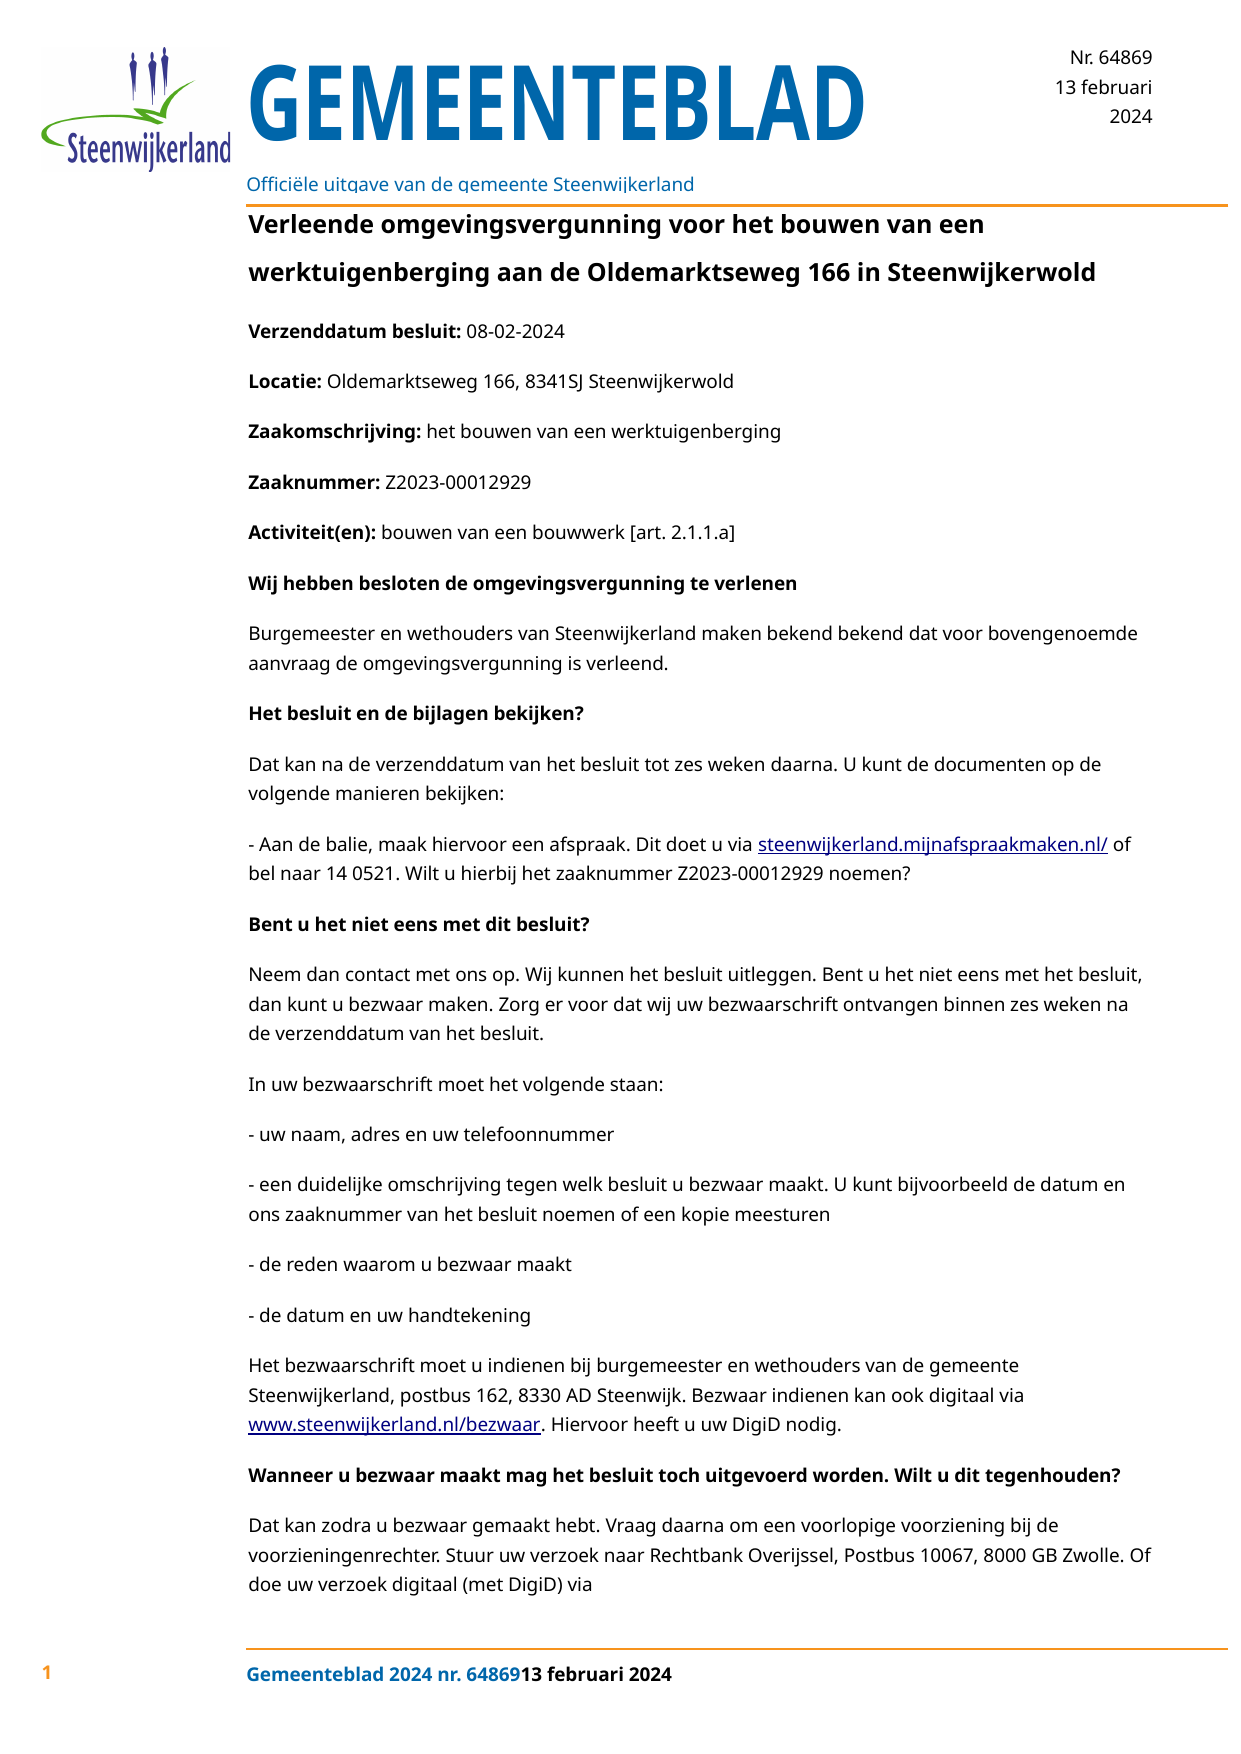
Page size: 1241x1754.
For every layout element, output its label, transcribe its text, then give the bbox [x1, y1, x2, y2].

picture [41, 47, 231, 172]
text Verzenddatum besluit: 08-02-2024 [248, 318, 1152, 344]
text Dat kan zodra u bezwaar gemaakt hebt. Vraag daarna om een voorlopige voorziening bij de voorzieningenrechter. Stuur uw verzoek naar Rechtbank Overijssel, Postbus 10067, 8000 GB Zwolle. Of doe uw verzoek digitaal (met DigiD) via [248, 1512, 1152, 1597]
text Verleende omgevingsvergunning voor het bouwen van een werktuigenberging aan de Oldemarktseweg 166 in Steenwijkerwold [248, 207, 1152, 288]
text - uw naam, adres en uw telefoonnummer [248, 1121, 1152, 1147]
text Wanneer u bezwaar maakt mag het besluit toch uitgevoerd worden. Wilt u dit tegenhouden? [248, 1462, 1152, 1488]
text Activiteit(en): bouwen van een bouwwerk [art. 2.1.1.a] [248, 519, 1152, 545]
text Burgemeester en wethouders van Steenwijkerland maken bekend bekend dat voor bovengenoemde aanvraag de omgevingsvergunning is verleend. [248, 620, 1152, 676]
text Het bezwaarschrift moet u indienen bij burgemeester en wethouders van de gemeente Steenwijkerland, postbus 162, 8330 AD Steenwijk. Bezwaar indienen kan ook digitaal via www.steenwijkerland.nl/bezwaar. Hiervoor heeft u uw DigiD nodig. [248, 1352, 1152, 1437]
text In uw bezwaarschrift moet het volgende staan: [248, 1071, 1152, 1097]
text Zaaknummer: Z2023-00012929 [248, 469, 1152, 495]
text - de reden waarom u bezwaar maakt [248, 1252, 1152, 1277]
text Bent u het niet eens met dit besluit? [248, 911, 1152, 937]
text - de datum en uw handtekening [248, 1302, 1152, 1328]
text - een duidelijke omschrijving tegen welk besluit u bezwaar maakt. U kunt bijvoorbeeld de datum en ons zaaknummer van het besluit noemen of een kopie meesturen [248, 1172, 1152, 1227]
text Zaakomschrijving: het bouwen van een werktuigenberging [248, 419, 1152, 444]
text - Aan de balie, maak hiervoor een afspraak. Dit doet u via steenwijkerland.mijnafspraakmaken.nl/ of bel naar 14 0521. Wilt u hierbij het zaaknummer Z2023-00012929 noemen? [248, 831, 1152, 886]
text Locatie: Oldemarktseweg 166, 8341SJ Steenwijkerwold [248, 368, 1152, 394]
text Het besluit en de bijlagen bekijken? [248, 700, 1152, 726]
text Dat kan na de verzenddatum van het besluit tot zes weken daarna. U kunt de documenten op de volgende manieren bekijken: [248, 751, 1152, 806]
text Neem dan contact met ons op. Wij kunnen het besluit uitleggen. Bent u het niet eens met het besluit, dan kunt u bezwaar maken. Zorg er voor dat wij uw bezwaarschrift ontvangen binnen zes weken na de verzenddatum van het besluit. [248, 961, 1152, 1046]
text Wij hebben besloten de omgevingsvergunning te verlenen [248, 570, 1152, 596]
